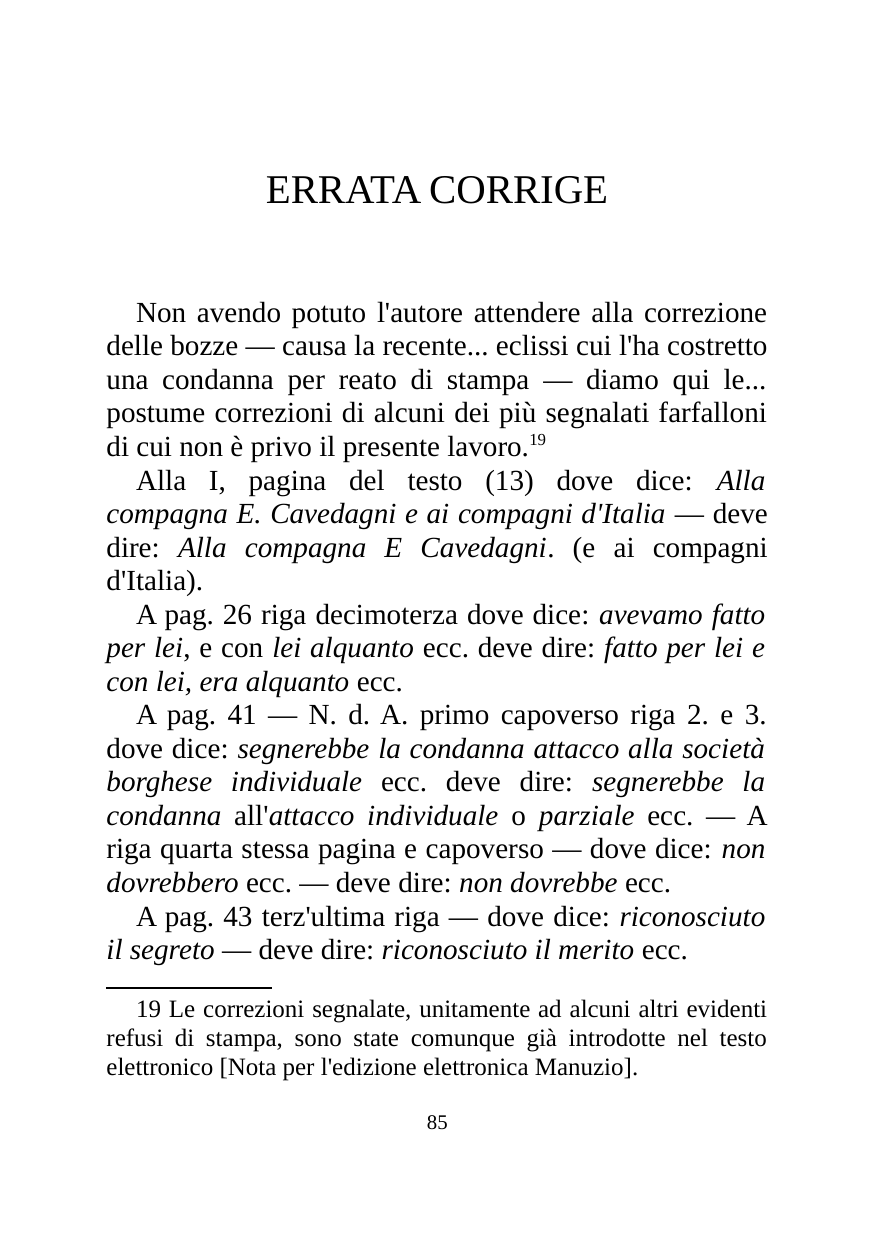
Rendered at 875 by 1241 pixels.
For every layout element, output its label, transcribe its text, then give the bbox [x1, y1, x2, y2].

text Non avendo potuto l'autore attendere alla correzione delle bozze — causa la recente... eclissi cui l'ha costretto una condanna per reato di stampa — diamo qui le... postume correzioni di alcuni dei più segnalati farfalloni di cui non è privo il presente lavoro. [106, 295, 768, 463]
subtitle ERRATA CORRIGE [106, 165, 768, 212]
text Alla I, pagina del testo (13) dove dice: Alla compagna E. Cavedagni e ai compagni d'Italia — deve dire: Alla compagna E Cavedagni. (e ai compagni d'Italia). [106, 463, 768, 597]
text Le correzioni segnalate, unitamente ad alcuni altri evidenti refusi di stampa, sono state comunque già introdotte nel testo elettronico [Nota per l'edizione elettronica Manuzio]. [106, 994, 768, 1080]
text A pag. 26 riga decimoterza dove dice: avevamo fatto per lei, e con lei alquanto ecc. deve dire: fatto per lei e con lei, era alquanto ecc. [106, 597, 768, 697]
text A pag. 41 — N. d. A. primo capoverso riga 2. e 3. dove dice: segnerebbe la condanna attacco alla società borghese individuale ecc. deve dire: segnerebbe la condanna all'attacco individuale o parziale ecc. — A riga quarta stessa pagina e capoverso — dove dice: non dovrebbero ecc. — deve dire: non dovrebbe ecc. [106, 697, 768, 899]
text A pag. 43 terz'ultima riga — dove dice: riconosciuto il segreto — deve dire: riconosciuto il merito ecc. [106, 899, 768, 966]
